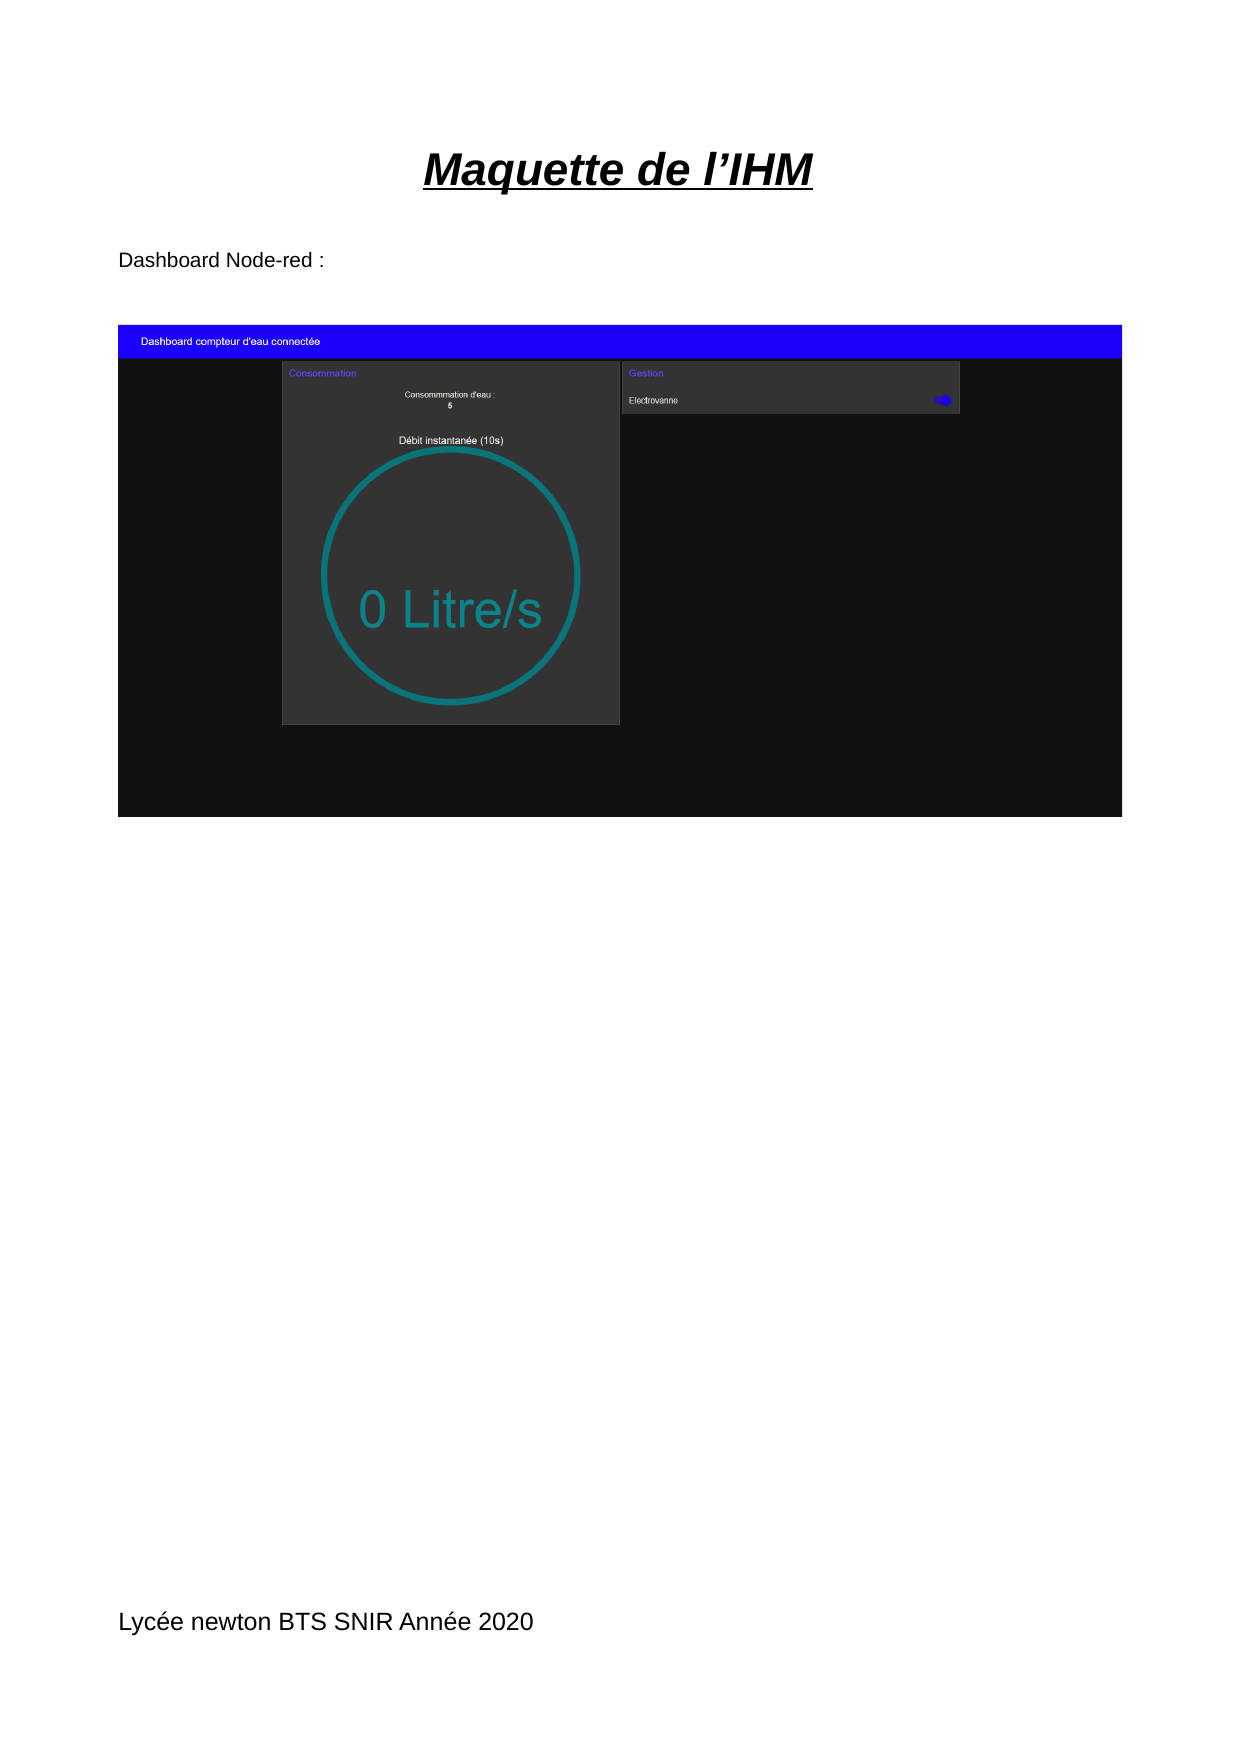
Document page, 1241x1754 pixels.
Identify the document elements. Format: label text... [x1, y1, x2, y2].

picture [118, 324, 1123, 817]
text Dashboard Node-red : [118, 247, 1122, 271]
text Maquette de l’IHM [118, 142, 1122, 195]
